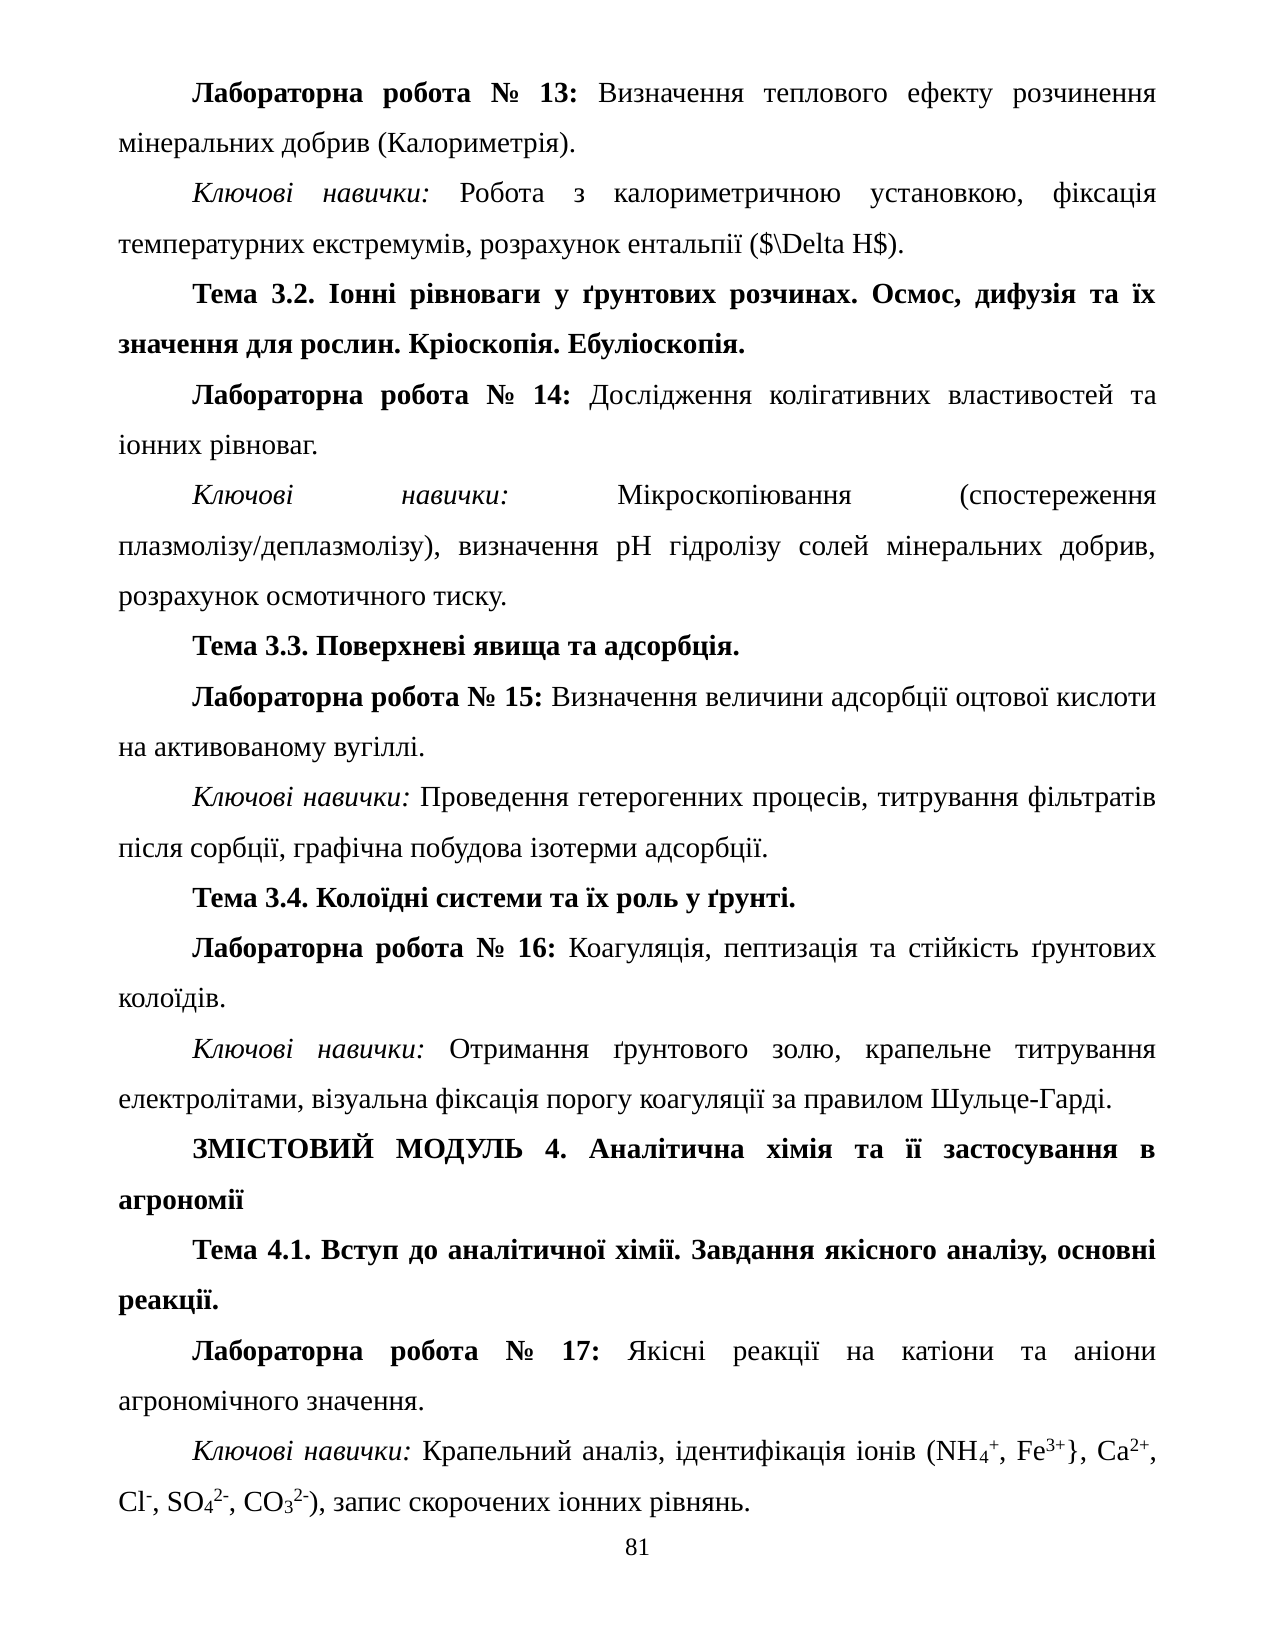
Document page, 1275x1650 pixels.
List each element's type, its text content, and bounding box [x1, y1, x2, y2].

text Тема 3.4. Колоїдні системи та їх роль у ґрунті. [118, 880, 1157, 913]
text Ключові навички: Отримання ґрунтового золю, крапельне титрування електролітами, візуальна фіксація порогу коагуляції за правилом Шульце-Гарді. [118, 1031, 1157, 1115]
text Лабораторна робота № 17: Якісні реакції на катіони та аніони агрономічного значення. [118, 1333, 1157, 1417]
text Ключові навички: Робота з калориметричною установкою, фіксація температурних екстремумів, розрахунок ентальпії ($\Delta H$). [118, 176, 1157, 259]
text Лабораторна робота № 16: Коагуляція, пептизація та стійкість ґрунтових колоїдів. [118, 930, 1157, 1014]
subtitle ЗМІСТОВИЙ МОДУЛЬ 4. Аналітична хімія та її застосування в агрономії [118, 1132, 1157, 1215]
text Тема 3.3. Поверхневі явища та адсорбція. [118, 628, 1157, 662]
text Ключові навички: Проведення гетерогенних процесів, титрування фільтратів після сорбції, графічна побудова ізотерми адсорбції. [118, 779, 1157, 863]
text Ключові навички: Крапельний аналіз, ідентифікація іонів (NH4+, Fe3+}, Ca2+, Cl-, SO42-, CO32-), запис скорочених іонних рівнянь. [118, 1433, 1157, 1517]
text Тема 4.1. Вступ до аналітичної хімії. Завдання якісного аналізу, основні реакції. [118, 1232, 1157, 1316]
text Тема 3.2. Іонні рівноваги у ґрунтових розчинах. Осмос, дифузія та їх значення для рослин. Кріоскопія. Ебуліоскопія. [118, 276, 1157, 360]
text Лабораторна робота № 13: Визначення теплового ефекту розчинення мінеральних добрив (Калориметрія). [118, 75, 1157, 159]
text Лабораторна робота № 15: Визначення величини адсорбції оцтової кислоти на активованому вугіллі. [118, 679, 1157, 763]
text Лабораторна робота № 14: Дослідження колігативних властивостей та іонних рівноваг. [118, 377, 1157, 461]
text Ключові навички: Мікроскопіювання (спостереження плазмолізу/деплазмолізу), визначення pH гідролізу солей мінеральних добрив, розрахунок осмотичного тиску. [118, 477, 1157, 612]
